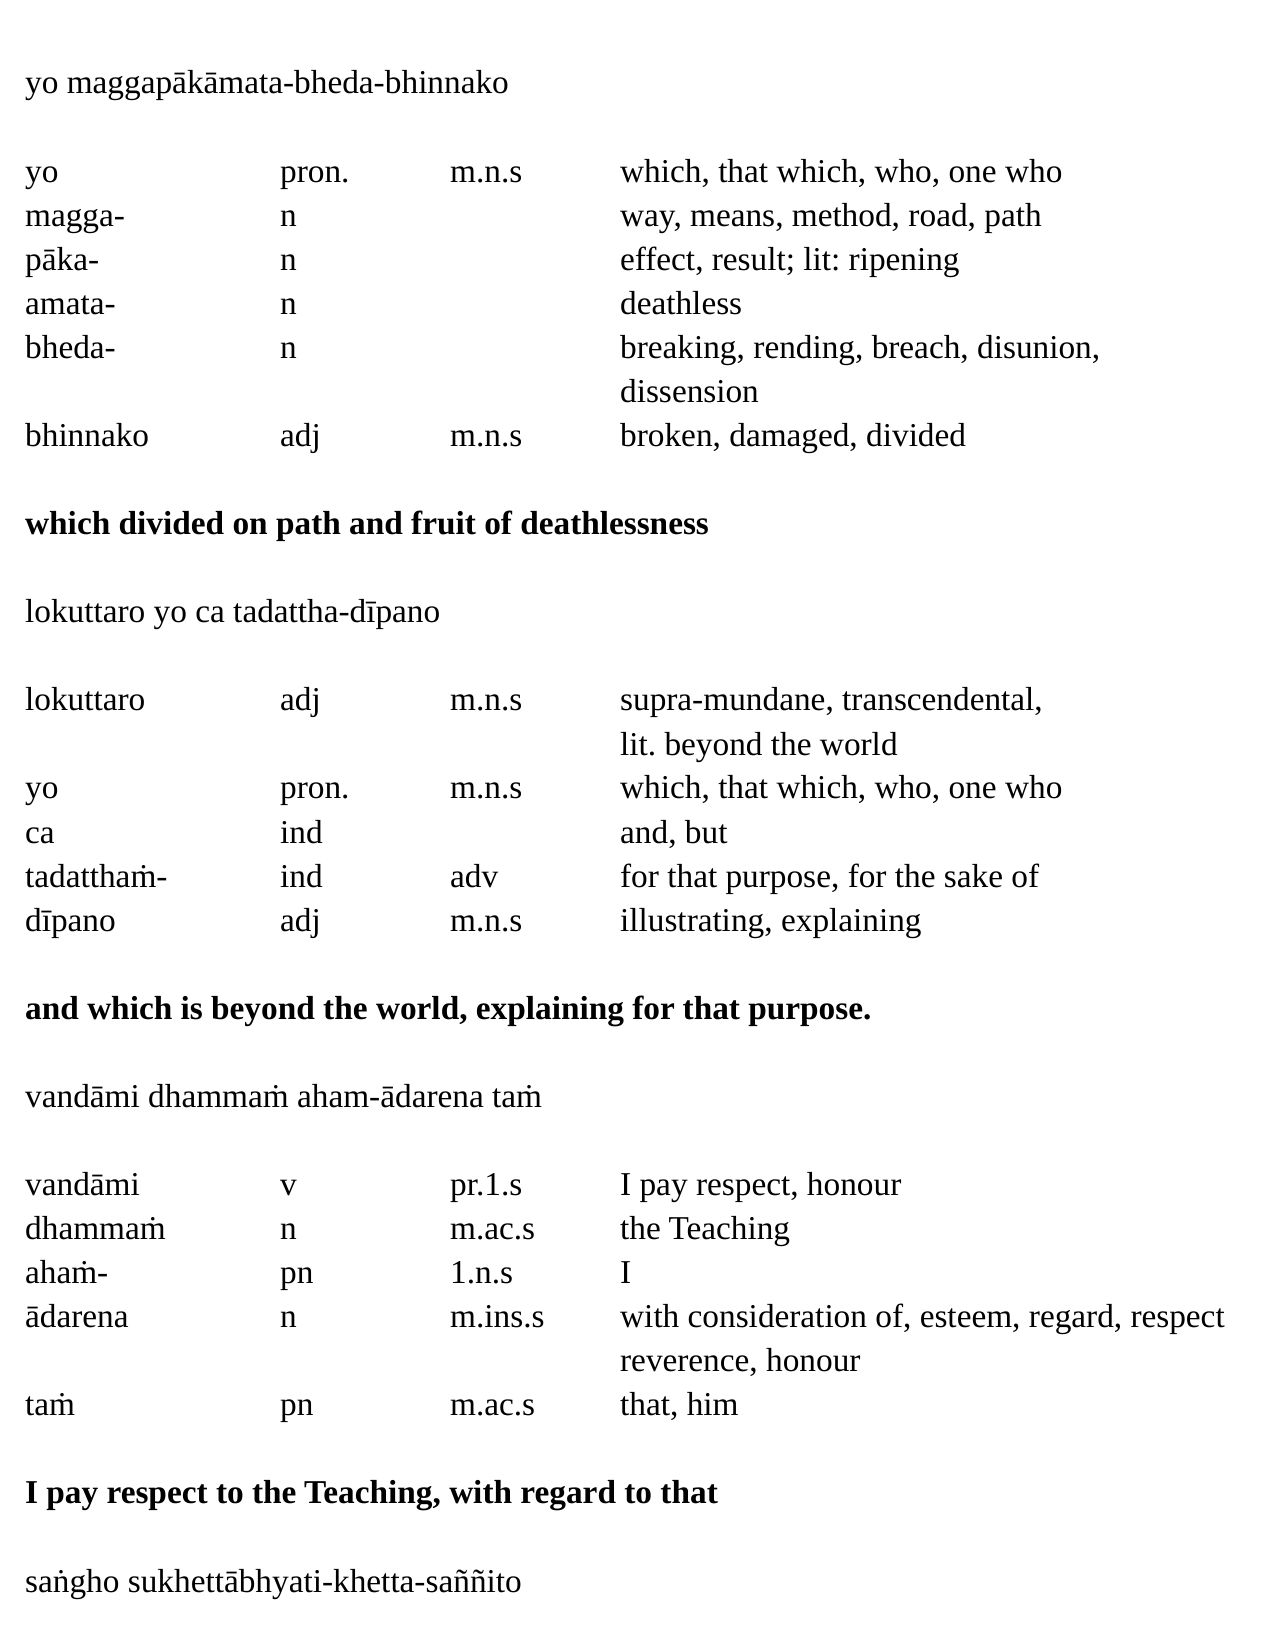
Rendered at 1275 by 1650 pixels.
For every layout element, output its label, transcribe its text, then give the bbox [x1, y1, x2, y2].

text taṁ pn m.ac.s that, him [25, 1385, 1253, 1423]
text vandāmi v pr.1.s I pay respect, honour [25, 1164, 1253, 1203]
text ahaṁ- pn 1.n.s I [25, 1252, 1253, 1291]
text dīpano adj m.n.s illustrating, explaining [25, 900, 1253, 938]
text bhinnako adj m.n.s broken, damaged, divided [25, 415, 1253, 454]
text pāka- n effect, result; lit: ripening [25, 239, 1253, 277]
text saṅgho sukhettābhyati-khetta-saññito [25, 1561, 1253, 1599]
text bheda- n breaking, rending, breach, disunion, dissension [25, 327, 1253, 409]
text lokuttaro yo ca tadattha-dīpano [25, 592, 1253, 630]
text yo pron. m.n.s which, that which, who, one who [25, 768, 1253, 806]
text ādarena n m.ins.s with consideration of, esteem, regard, respect reverence, honour [25, 1297, 1253, 1379]
text magga- n way, means, method, road, path [25, 195, 1253, 233]
text and which is beyond the world, explaining for that purpose. [25, 988, 1253, 1026]
text which divided on path and fruit of deathlessness [25, 503, 1253, 542]
text lit. beyond the world [25, 724, 1253, 762]
text vandāmi dhammaṁ aham-ādarena taṁ [25, 1076, 1253, 1114]
text I pay respect to the Teaching, with regard to that [25, 1473, 1253, 1511]
text lokuttaro adj m.n.s supra-mundane, transcendental, [25, 680, 1253, 718]
text ca ind and, but [25, 812, 1253, 850]
text dhammaṁ n m.ac.s the Teaching [25, 1208, 1253, 1247]
text yo maggapākāmata-bheda-bhinnako [25, 63, 1253, 101]
text amata- n deathless [25, 283, 1253, 321]
text tadatthaṁ- ind adv for that purpose, for the sake of [25, 856, 1253, 894]
text yo pron. m.n.s which, that which, who, one who [25, 151, 1253, 189]
